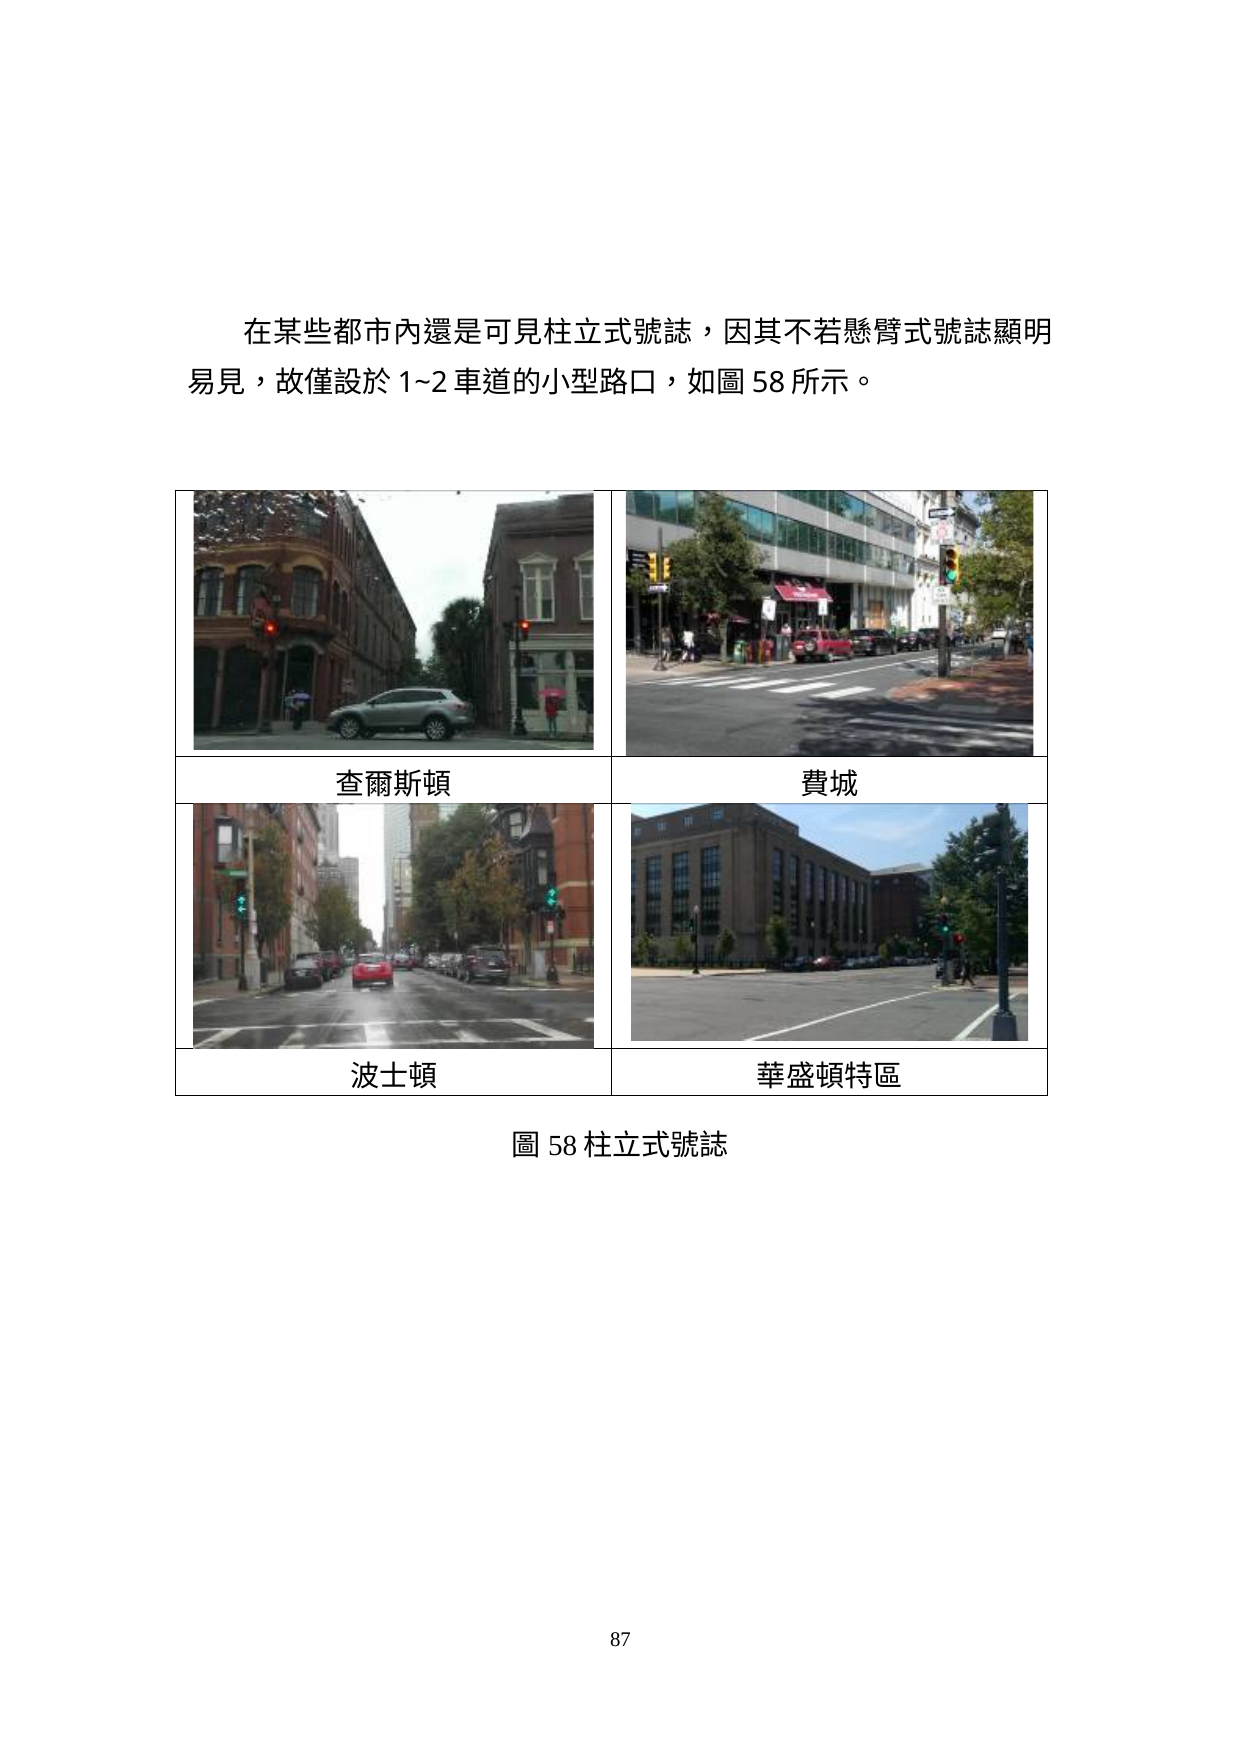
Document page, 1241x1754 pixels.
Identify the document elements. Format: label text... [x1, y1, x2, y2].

table_header [612, 491, 625, 756]
table_header [1034, 491, 1047, 756]
picture [631, 803, 1029, 1041]
table_cell [612, 804, 1047, 1048]
picture [625, 490, 1034, 756]
table_header [176, 491, 611, 756]
table_cell [594, 804, 611, 1048]
text 圖 58柱立式號誌 [187, 1115, 1053, 1165]
table_cell 波士頓 [176, 1049, 611, 1095]
table_cell 費城 [612, 757, 1047, 802]
table_cell 華盛頓特區 [612, 1049, 1047, 1095]
picture [193, 803, 594, 1049]
text 在某些都市內還是可見柱立式號誌，因其不若懸臂式號誌顯明易見，故僅設於1~2車道的小型路口，如圖 58所示。 [187, 302, 1053, 402]
picture [193, 490, 594, 750]
table_cell 查爾斯頓 [176, 757, 611, 802]
table_cell [176, 804, 193, 1048]
